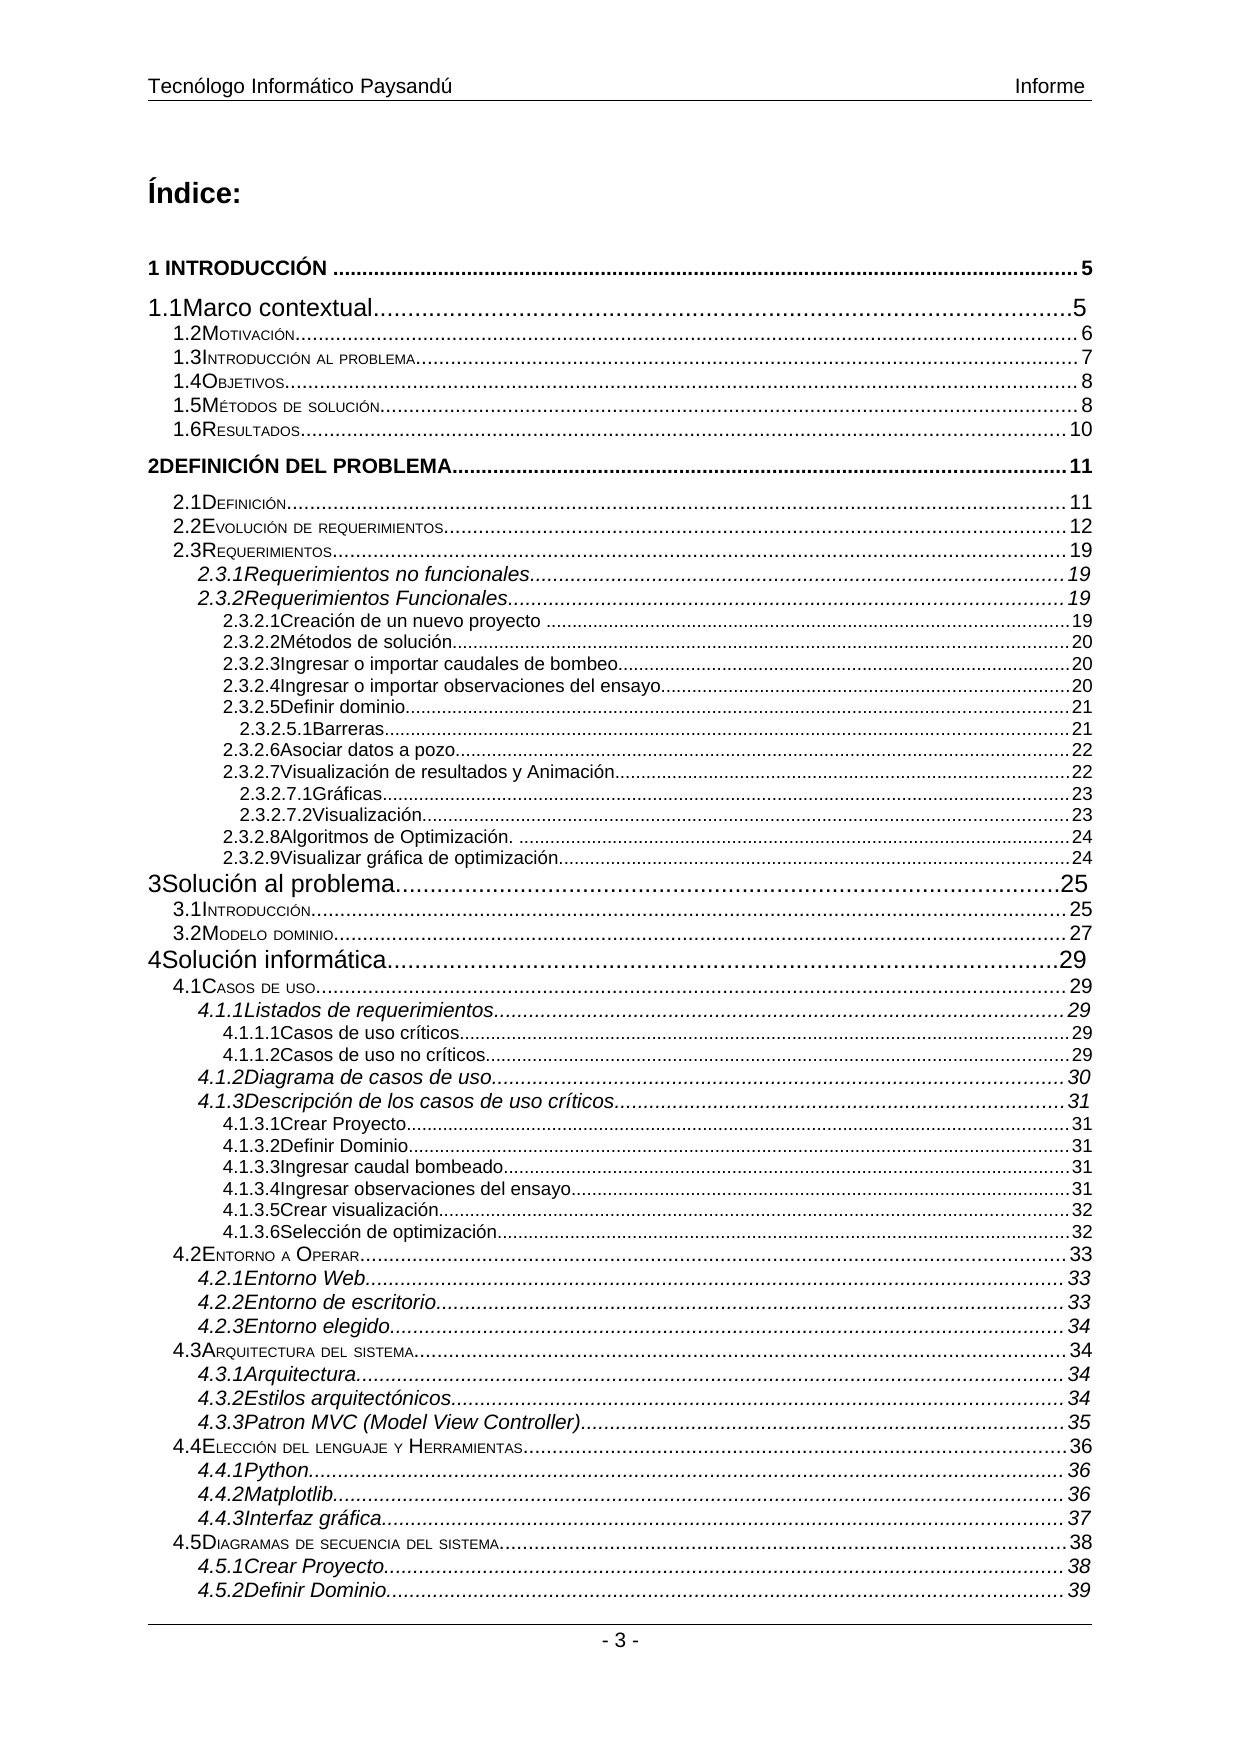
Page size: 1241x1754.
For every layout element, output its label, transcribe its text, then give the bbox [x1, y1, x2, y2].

text 4.4.1Python 36 [198, 1458, 1092, 1482]
text 4.3.1Arquitectura 34 [198, 1362, 1092, 1386]
text 4.2.3Entorno elegido 34 [198, 1314, 1092, 1338]
text 1.4Objetivos 8 [173, 369, 1092, 393]
text 2.3.1Requerimientos no funcionales 19 [198, 562, 1092, 586]
text 1.1Marco contextual.....................................................................................................5 [148, 292, 1092, 321]
text 4.1.3.1Crear Proyecto 31 [223, 1113, 1092, 1134]
text 4Solución informática.................................................................................................29 [148, 945, 1092, 974]
text 3.1Introducción 25 [173, 897, 1092, 921]
text 1.6Resultados 10 [173, 417, 1092, 441]
text 4.2Entorno a Operar 33 [173, 1242, 1092, 1266]
text 2.3.2.6Asociar datos a pozo 22 [223, 739, 1092, 761]
text 2.1Definición 11 [173, 490, 1092, 514]
text 4.1.3.3Ingresar caudal bombeado 31 [223, 1156, 1092, 1178]
text 2.3.2.7.2Visualización 23 [239, 804, 1092, 825]
text 2.3.2.7.1Gráficas 23 [239, 782, 1092, 804]
text 2.3.2.1Creación de un nuevo proyecto 19 [223, 610, 1092, 631]
text 1.2Motivación 6 [173, 321, 1092, 345]
text 4.1.3Descripción de los casos de uso críticos 31 [198, 1089, 1092, 1113]
text 4.4.2Matplotlib 36 [198, 1482, 1092, 1506]
text 4.2.1Entorno Web 33 [198, 1266, 1092, 1290]
text 4.5.1Crear Proyecto 38 [198, 1554, 1092, 1578]
text 4.1.3.4Ingresar observaciones del ensayo 31 [223, 1178, 1092, 1199]
text 2.3.2.2Métodos de solución 20 [223, 631, 1092, 653]
text 2.3.2.5Definir dominio 21 [223, 696, 1092, 718]
text 4.1.3.6Selección de optimización 32 [223, 1221, 1092, 1242]
text 2.3.2.4Ingresar o importar observaciones del ensayo 20 [223, 674, 1092, 696]
text 4.1.3.2Definir Dominio 31 [223, 1134, 1092, 1156]
text 4.3.2Estilos arquitectónicos 34 [198, 1386, 1092, 1410]
text 4.5Diagramas de secuencia del sistema 38 [173, 1530, 1092, 1554]
text 2.2Evolución de requerimientos 12 [173, 514, 1092, 538]
text 4.2.2Entorno de escritorio 33 [198, 1290, 1092, 1314]
text 4.1.1.2Casos de uso no críticos 29 [223, 1043, 1092, 1065]
text 2Definición del problema 11 [148, 453, 1092, 477]
text 3.2Modelo dominio 27 [173, 921, 1092, 945]
text 2.3.2.8Algoritmos de Optimización. 24 [223, 825, 1092, 847]
text 4.3Arquitectura del sistema 34 [173, 1338, 1092, 1362]
text 3Solución al problema................................................................................................25 [148, 868, 1092, 897]
text 2.3.2Requerimientos Funcionales 19 [198, 586, 1092, 610]
text 1.3Introducción al problema 7 [173, 345, 1092, 369]
text 4.1.3.5Crear visualización 32 [223, 1199, 1092, 1221]
text 1.5Métodos de solución 8 [173, 393, 1092, 417]
text 4.3.3Patron MVC (Model View Controller) 35 [198, 1410, 1092, 1434]
text 2.3.2.5.1Barreras 21 [239, 718, 1092, 739]
text 4.4Elección del lenguaje y Herramientas 36 [173, 1434, 1092, 1458]
text 4.1.2Diagrama de casos de uso 30 [198, 1065, 1092, 1089]
text 4.1.1Listados de requerimientos 29 [198, 998, 1092, 1022]
text 2.3.2.7Visualización de resultados y Animación 22 [223, 761, 1092, 782]
text Índice: [148, 176, 1092, 210]
text 4.1Casos de uso 29 [173, 974, 1092, 998]
text 4.4.3Interfaz gráfica 37 [198, 1506, 1092, 1530]
text 2.3Requerimientos 19 [173, 538, 1092, 562]
text 4.5.2Definir Dominio 39 [198, 1578, 1092, 1602]
text 1 Introducción 5 [148, 256, 1092, 280]
text 2.3.2.3Ingresar o importar caudales de bombeo 20 [223, 653, 1092, 674]
text 2.3.2.9Visualizar gráfica de optimización. 24 [223, 847, 1092, 868]
text 4.1.1.1Casos de uso críticos 29 [223, 1022, 1092, 1043]
